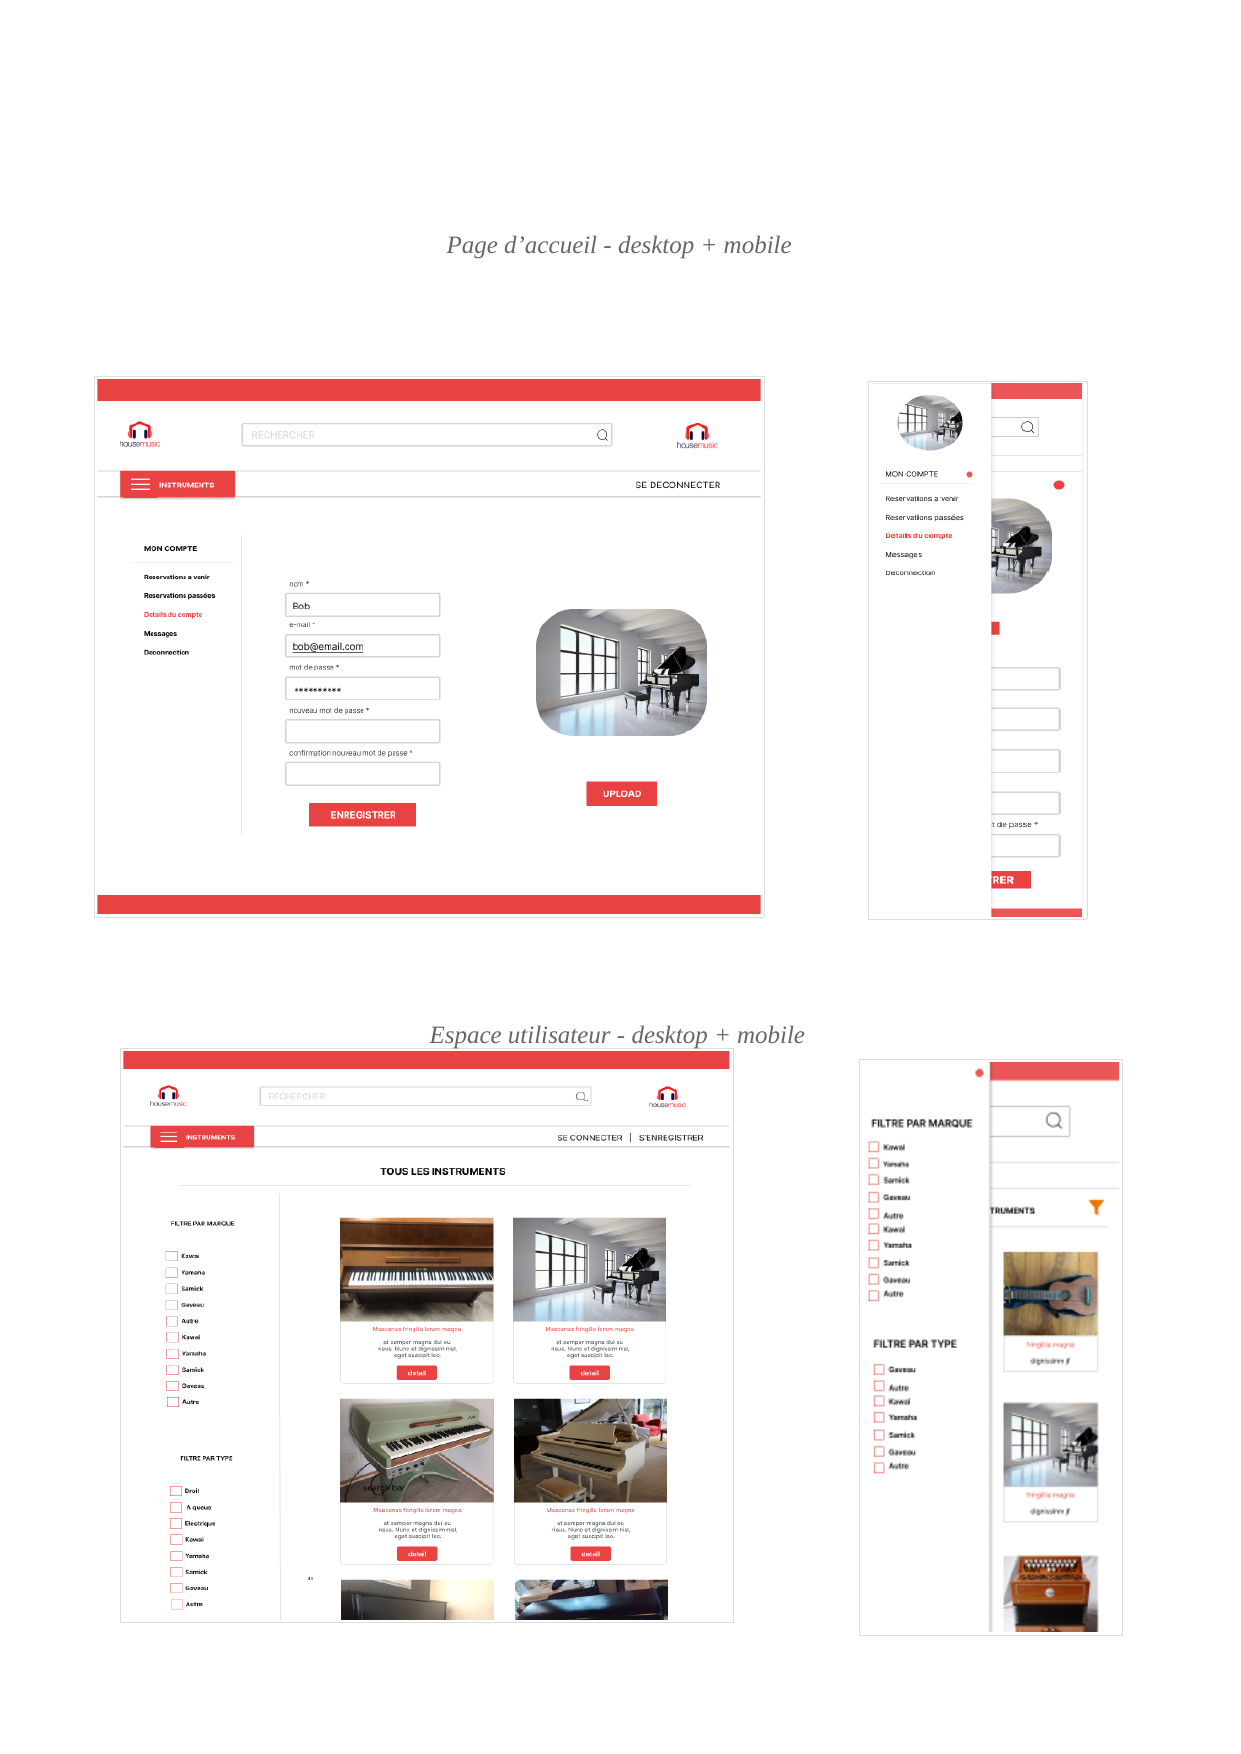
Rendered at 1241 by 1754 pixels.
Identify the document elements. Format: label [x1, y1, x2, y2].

picture [862, 1062, 1120, 1632]
picture [123, 1051, 730, 1620]
picture [871, 383, 1084, 917]
picture [97, 379, 761, 914]
